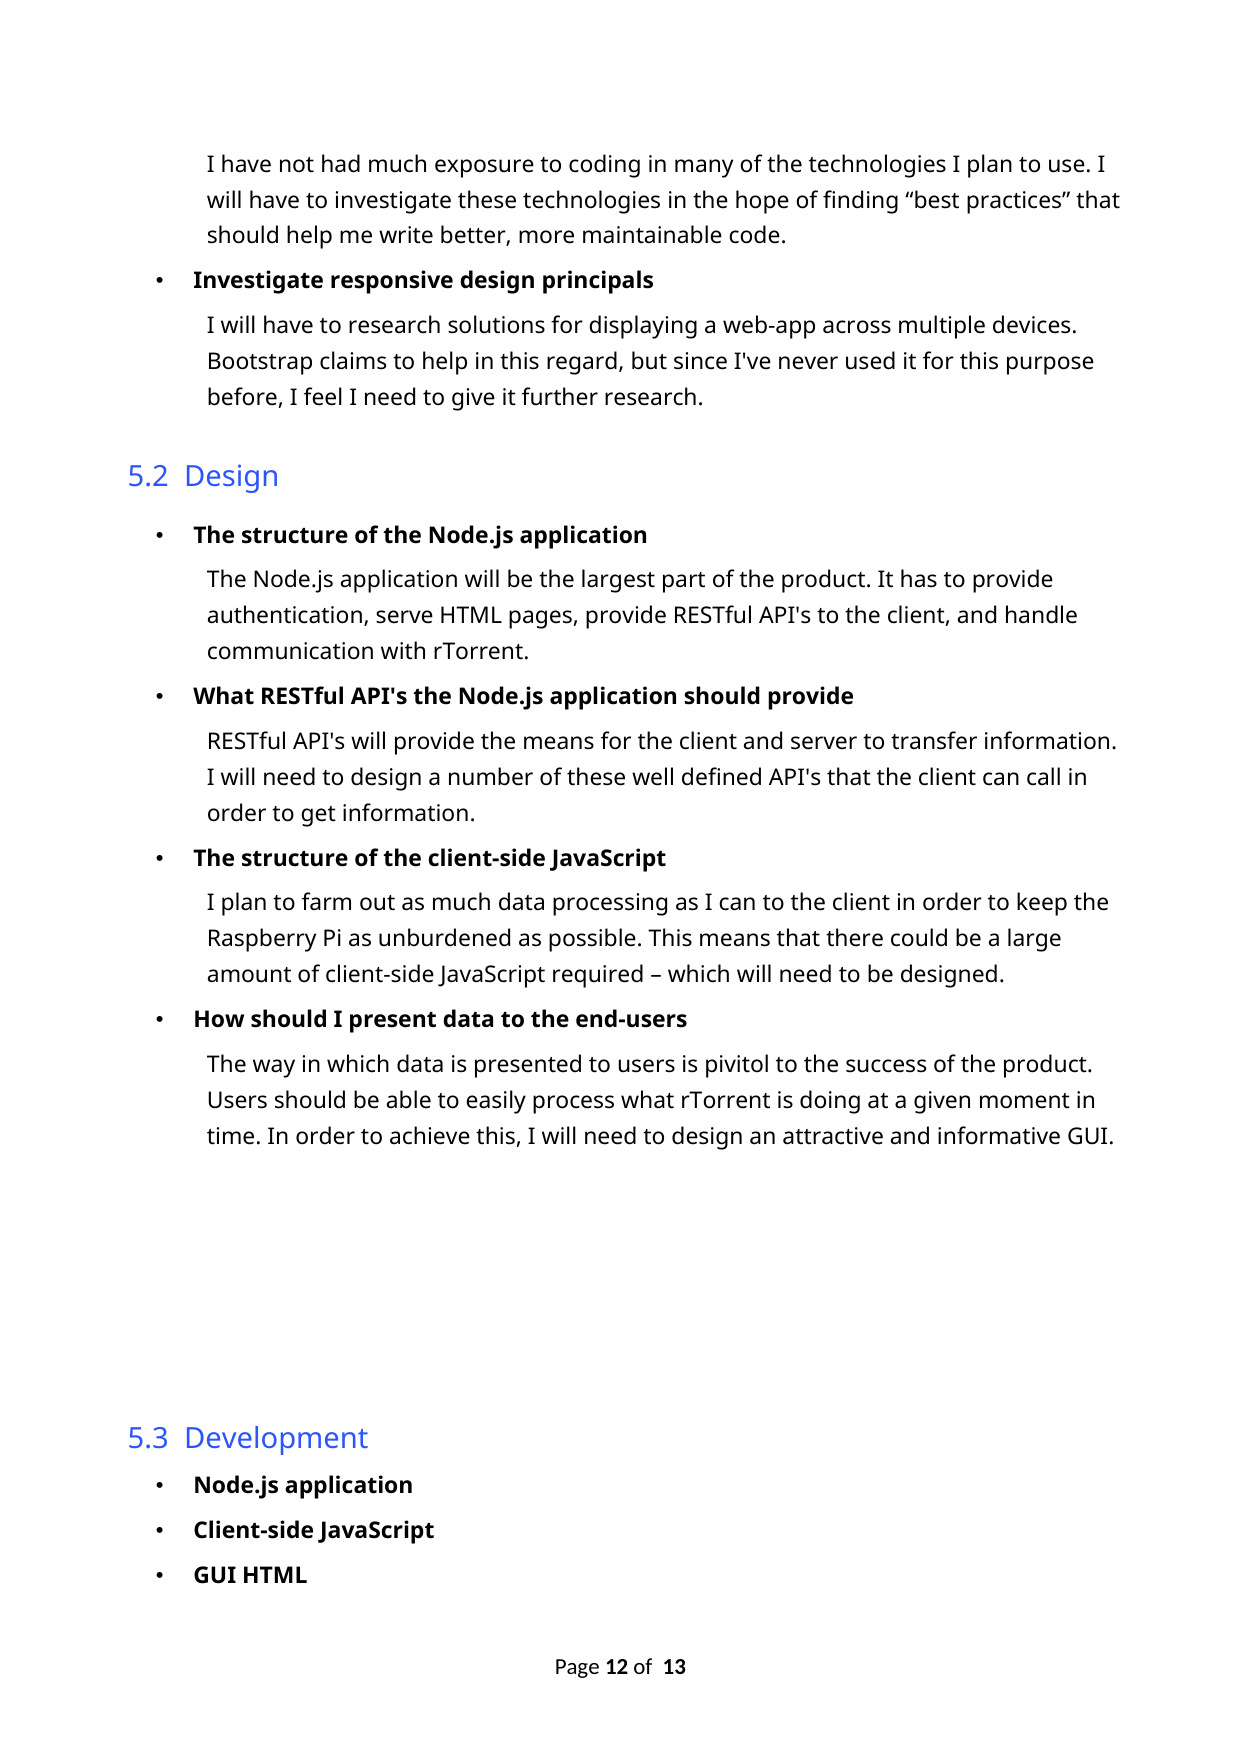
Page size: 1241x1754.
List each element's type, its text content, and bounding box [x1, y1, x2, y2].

list I will have to research solutions for displaying a web-app across multiple devices. Bootstrap claims to help in this regard, but since I've never used it for this purpose before, I feel I need to give it further research. [177, 309, 1122, 412]
list Node.js application [156, 1469, 1122, 1501]
list GUI HTML [156, 1559, 1122, 1590]
list How should I present data to the end-users [156, 1003, 1122, 1034]
list I have not had much exposure to coding in many of the technologies I plan to use. I will have to investigate these technologies in the hope of finding “best practices” that should help me write better, more maintainable code. [177, 148, 1122, 251]
list The way in which data is presented to users is pivitol to the success of the product. Users should be able to easily process what rTorrent is doing at a given moment in time. In order to achieve this, I will need to design an attractive and informative GUI. [177, 1048, 1122, 1151]
list The Node.js application will be the largest part of the product. It has to provide authentication, serve HTML pages, provide RESTful API's to the client, and handle communication with rTorrent. [177, 563, 1122, 666]
list Client-side JavaScript [156, 1514, 1122, 1545]
list The structure of the Node.js application [156, 518, 1122, 550]
list I plan to farm out as much data processing as I can to the client in order to keep the Raspberry Pi as unburdened as possible. This means that there could be a large amount of client-side JavaScript required – which will need to be designed. [177, 886, 1122, 989]
subtitle Design [120, 455, 1122, 495]
list Investigate responsive design principals [156, 264, 1122, 296]
list What RESTful API's the Node.js application should provide [156, 680, 1122, 711]
list RESTful API's will provide the means for the client and server to transfer information. I will need to design a number of these well defined API's that the client can call in order to get information. [177, 725, 1122, 828]
subtitle Development [120, 1418, 1122, 1457]
list The structure of the client-side JavaScript [156, 841, 1122, 873]
